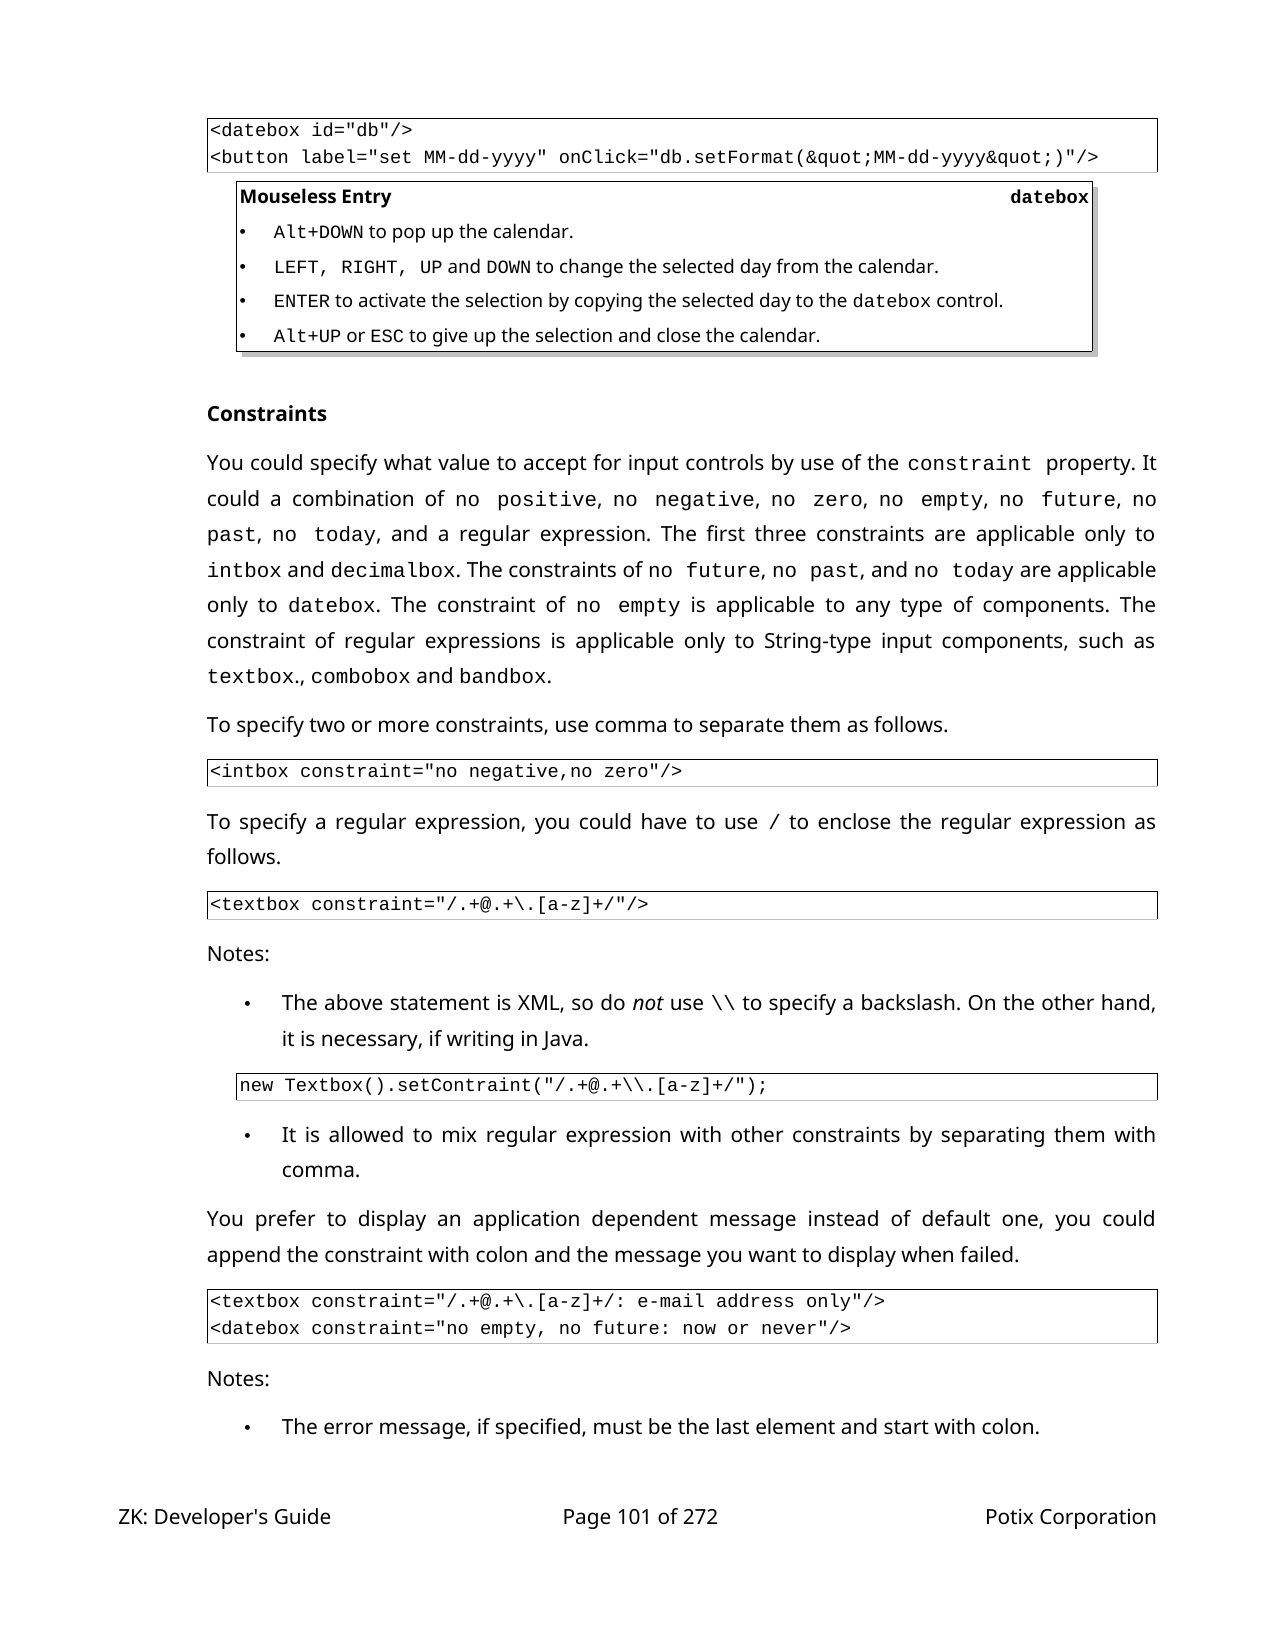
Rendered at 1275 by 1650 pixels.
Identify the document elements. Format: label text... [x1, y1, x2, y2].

text <intbox constraint="no negative,no zero"/> [208, 760, 1157, 786]
text Mouseless Entry datebox [237, 182, 1092, 209]
subtitle Constraints [207, 399, 1157, 428]
text new Textbox().setContraint("/.+@.+\\.[a-z]+/"); [237, 1074, 1157, 1100]
text <datebox id="db"/> <button label="set MM-dd-yyyy" onClick="db.setFormat(&quot;MM-dd-yyyy&quot;)"/> [208, 119, 1157, 172]
list It is allowed to mix regular expression with other constraints by separating them with comma. [244, 1120, 1157, 1184]
text <textbox constraint="/.+@.+\.[a-z]+/"/> [208, 892, 1157, 919]
text To specify a regular expression, you could have to use / to enclose the regular expression as follows. [207, 807, 1157, 871]
list Alt+UP or ESC to give up the selection and close the calendar. [237, 319, 1092, 351]
text Notes: [207, 939, 1157, 967]
text To specify two or more constraints, use comma to separate them as follows. [207, 710, 1157, 738]
text <textbox constraint="/.+@.+\.[a-z]+/: e-mail address only"/> [208, 1290, 1157, 1313]
text You prefer to display an application dependent message instead of default one, you could append the constraint with colon and the message you want to display when failed. [207, 1204, 1157, 1268]
text Notes: [207, 1364, 1157, 1392]
list ENTER to activate the selection by copying the selected day to the datebox control. [237, 284, 1092, 313]
list The error message, if specified, must be the last element and start with colon. [244, 1412, 1157, 1441]
list The above statement is XML, so do not use \\ to specify a backslash. On the other hand, it is necessary, if writing in Java. [244, 988, 1157, 1052]
list Alt+DOWN to pop up the calendar. [237, 215, 1092, 244]
list LEFT, RIGHT, UP and DOWN to change the selected day from the calendar. [237, 250, 1092, 279]
text You could specify what value to accept for input controls by use of the constraint property. It could a combination of no positive, no negative, no zero, no empty, no future, no past, no today, and a regular expression. The first three constraints are applicable only to intbox and decimalbox. The constraints of no future, no past, and no today are applicable only to datebox. The constraint of no empty is applicable to any type of components. The constraint of regular expressions is applicable only to String-type input components, such as textbox., combobox and bandbox. [207, 448, 1157, 689]
text <datebox constraint="no empty, no future: now or never"/> [208, 1316, 1157, 1343]
